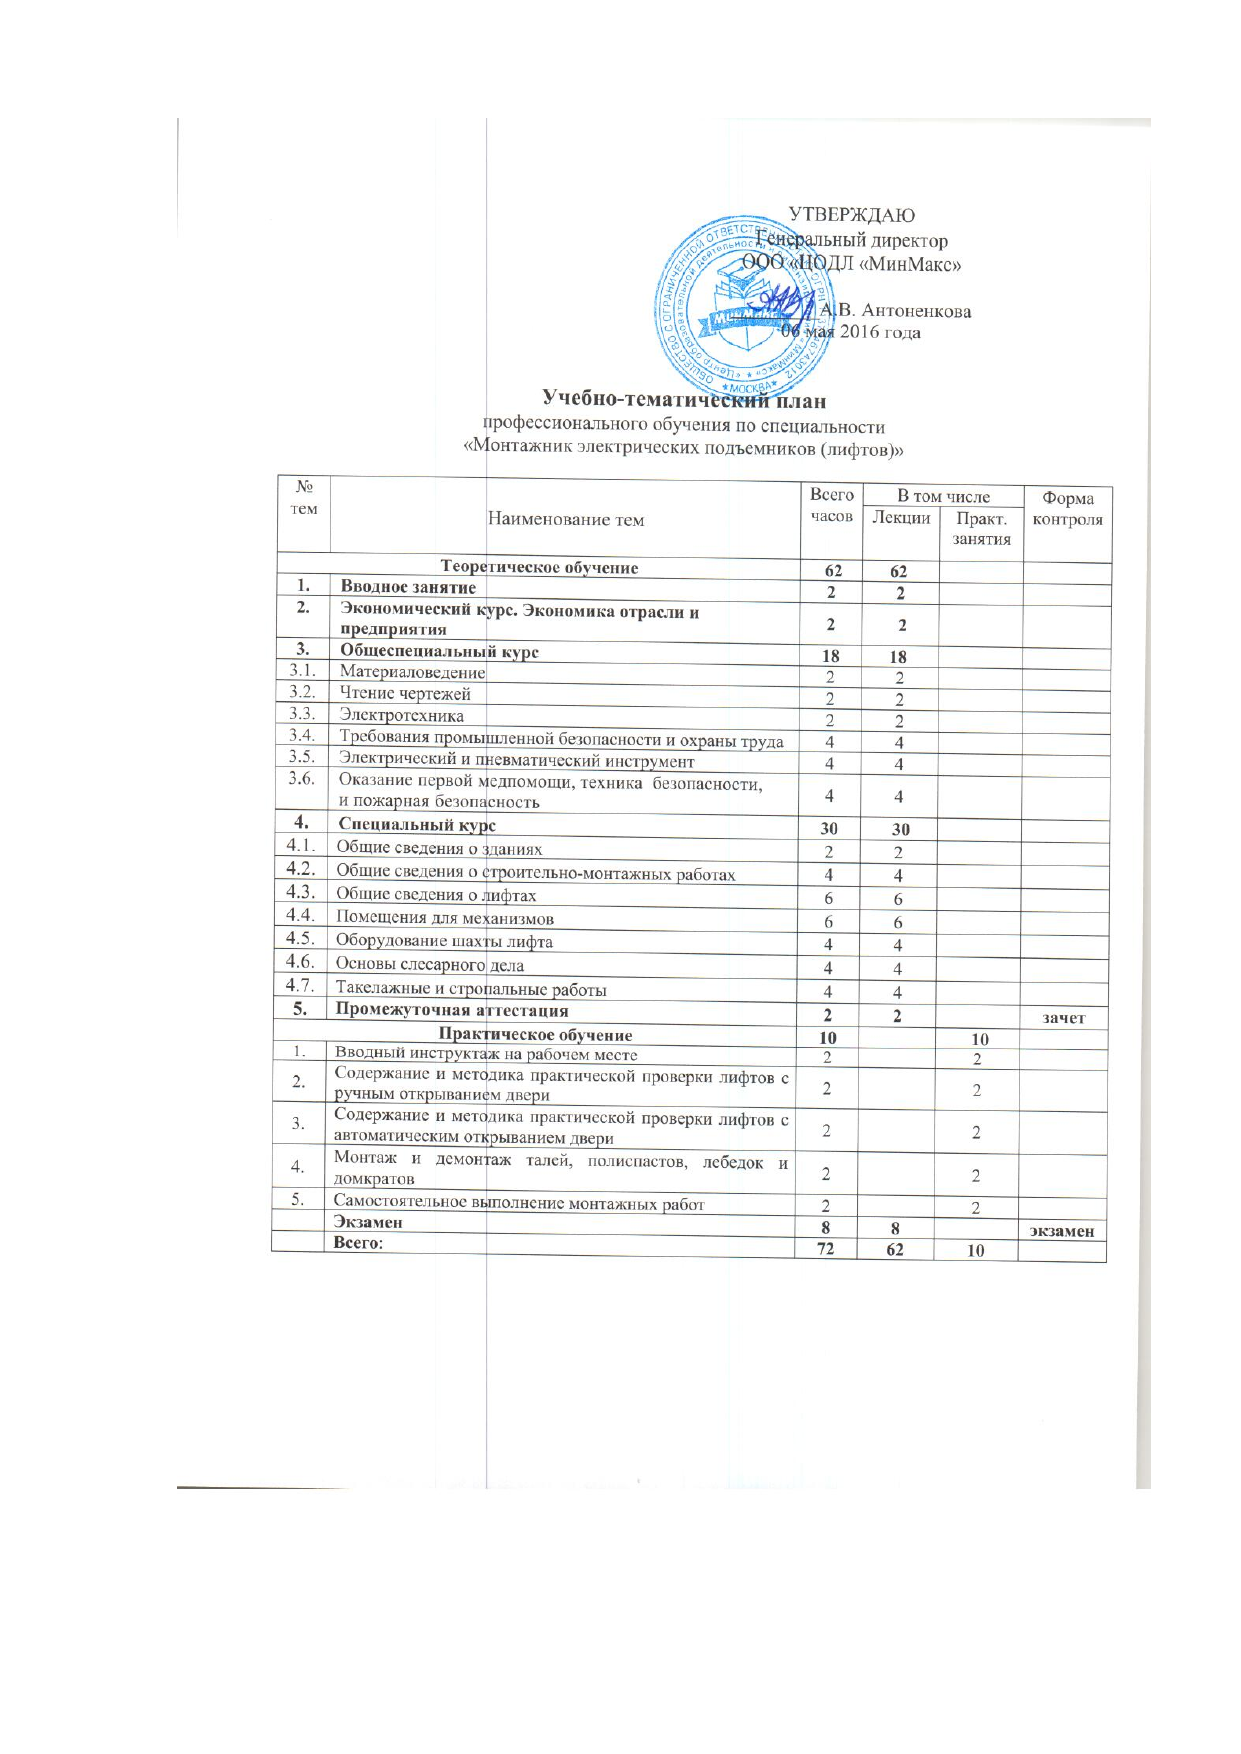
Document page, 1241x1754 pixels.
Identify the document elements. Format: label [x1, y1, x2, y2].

picture [177, 118, 1151, 1495]
